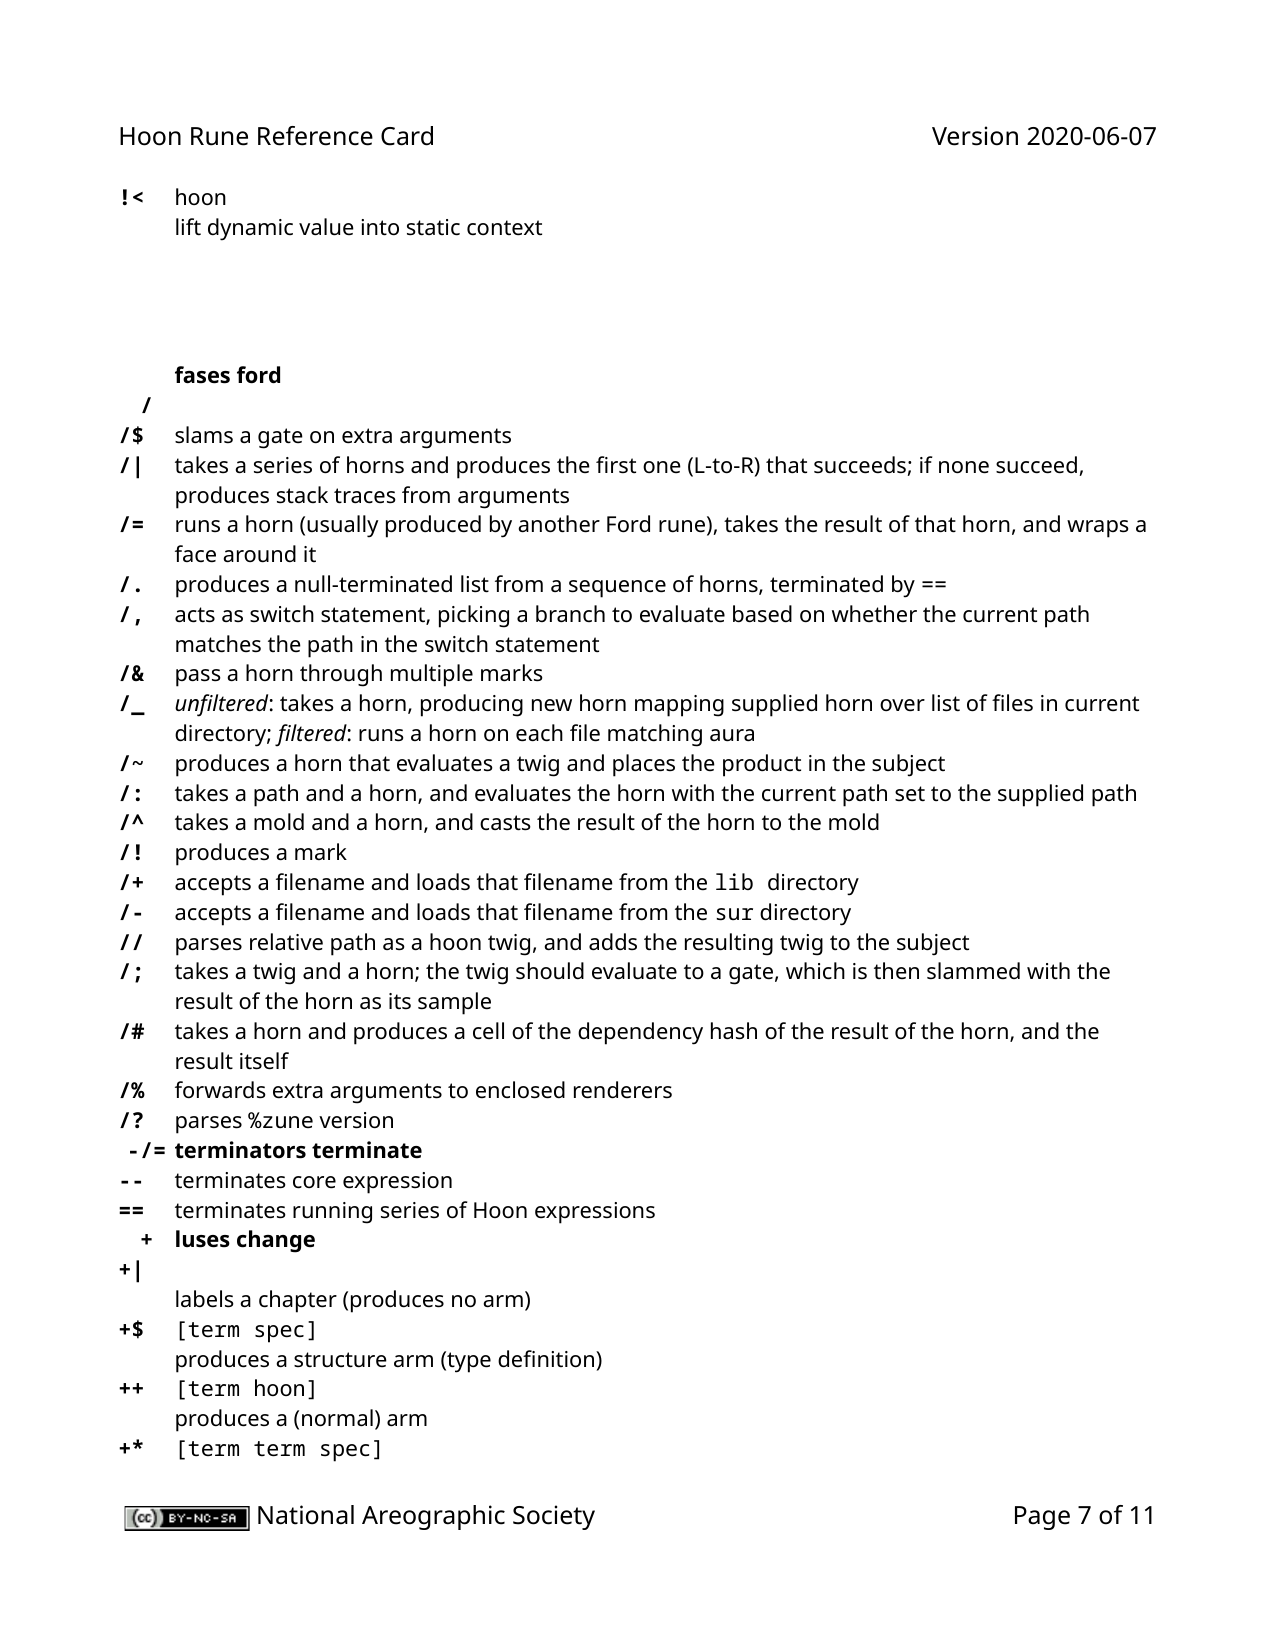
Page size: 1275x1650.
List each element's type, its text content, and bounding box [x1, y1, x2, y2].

table_cell /| [118, 450, 174, 509]
table_cell fases ford [174, 241, 1157, 420]
table_cell /; [118, 956, 174, 1016]
table_cell slams a gate on extra arguments [174, 420, 1157, 450]
table_cell // [118, 926, 174, 956]
table_cell [118, 1284, 174, 1314]
table_cell unfiltered: takes a horn, producing new horn mapping supplied horn over list of files in current directory; filtered: runs a horn on each file matching aura [174, 688, 1157, 748]
table_cell [118, 211, 174, 241]
table_cell [174, 1254, 1157, 1284]
table_cell takes a horn and produces a cell of the dependency hash of the result of the horn, and the result itself [174, 1016, 1157, 1075]
table_cell takes a mold and a horn, and casts the result of the horn to the mold [174, 807, 1157, 837]
table_cell [term hoon] [174, 1373, 1157, 1403]
table_cell !< [118, 182, 174, 211]
table_cell /! [118, 837, 174, 867]
table_cell /_ [118, 688, 174, 748]
table_cell + [118, 1224, 174, 1254]
table_cell terminates core expression [174, 1165, 1157, 1194]
table_cell produces a structure arm (type definition) [174, 1344, 1157, 1373]
table_cell /? [118, 1105, 174, 1135]
table_cell /: [118, 778, 174, 807]
table_cell terminators terminate [174, 1135, 1157, 1165]
table_cell -/= [118, 1135, 174, 1165]
table_cell == [118, 1195, 174, 1224]
table_cell +* [118, 1433, 174, 1463]
table_cell /= [118, 509, 174, 569]
table_cell hoon [174, 182, 1157, 211]
table_cell /$ [118, 420, 174, 450]
table_cell takes a twig and a horn; the twig should evaluate to a gate, which is then slammed with the result of the horn as its sample [174, 956, 1157, 1016]
table_cell /+ [118, 867, 174, 897]
table_cell luses change [174, 1224, 1157, 1254]
table_cell /& [118, 658, 174, 688]
table_cell +$ [118, 1314, 174, 1343]
table_cell accepts a filename and loads that filename from the sur directory [174, 897, 1157, 926]
table_cell -- [118, 1165, 174, 1194]
table_cell lift dynamic value into static context [174, 211, 1157, 241]
table_cell acts as switch statement, picking a branch to evaluate based on whether the current path matches the path in the switch statement [174, 599, 1157, 658]
table_cell pass a horn through multiple marks [174, 658, 1157, 688]
table_cell /# [118, 1016, 174, 1075]
table_cell produces a horn that evaluates a twig and places the product in the subject [174, 748, 1157, 777]
table_cell terminates running series of Hoon expressions [174, 1195, 1157, 1224]
table_cell runs a horn (usually produced by another Ford rune), takes the result of that horn, and wraps a face around it [174, 509, 1157, 569]
table_cell /. [118, 569, 174, 599]
table_cell labels a chapter (produces no arm) [174, 1284, 1157, 1314]
table_cell /^ [118, 807, 174, 837]
table_cell parses %zune version [174, 1105, 1157, 1135]
table_cell produces a null-terminated list from a sequence of horns, terminated by == [174, 569, 1157, 599]
table_cell accepts a filename and loads that filename from the lib directory [174, 867, 1157, 897]
table_cell produces a (normal) arm [174, 1403, 1157, 1433]
table_cell [term spec] [174, 1314, 1157, 1343]
table_cell takes a path and a horn, and evaluates the horn with the current path set to the supplied path [174, 778, 1157, 807]
table_cell [118, 1403, 174, 1433]
table_cell +| [118, 1254, 174, 1284]
table_cell parses relative path as a hoon twig, and adds the resulting twig to the subject [174, 926, 1157, 956]
table_cell [118, 1344, 174, 1373]
table_cell /% [118, 1075, 174, 1105]
table_cell /, [118, 599, 174, 658]
table_cell / [118, 241, 174, 420]
picture [124, 1506, 250, 1531]
table_cell takes a series of horns and produces the first one (L-to-R) that succeeds; if none succeed, produces stack traces from arguments [174, 450, 1157, 509]
table_cell ++ [118, 1373, 174, 1403]
table_cell produces a mark [174, 837, 1157, 867]
table_cell /~ [118, 748, 174, 777]
table_cell /- [118, 897, 174, 926]
table_cell [term term spec] [174, 1433, 1157, 1463]
table_cell forwards extra arguments to enclosed renderers [174, 1075, 1157, 1105]
